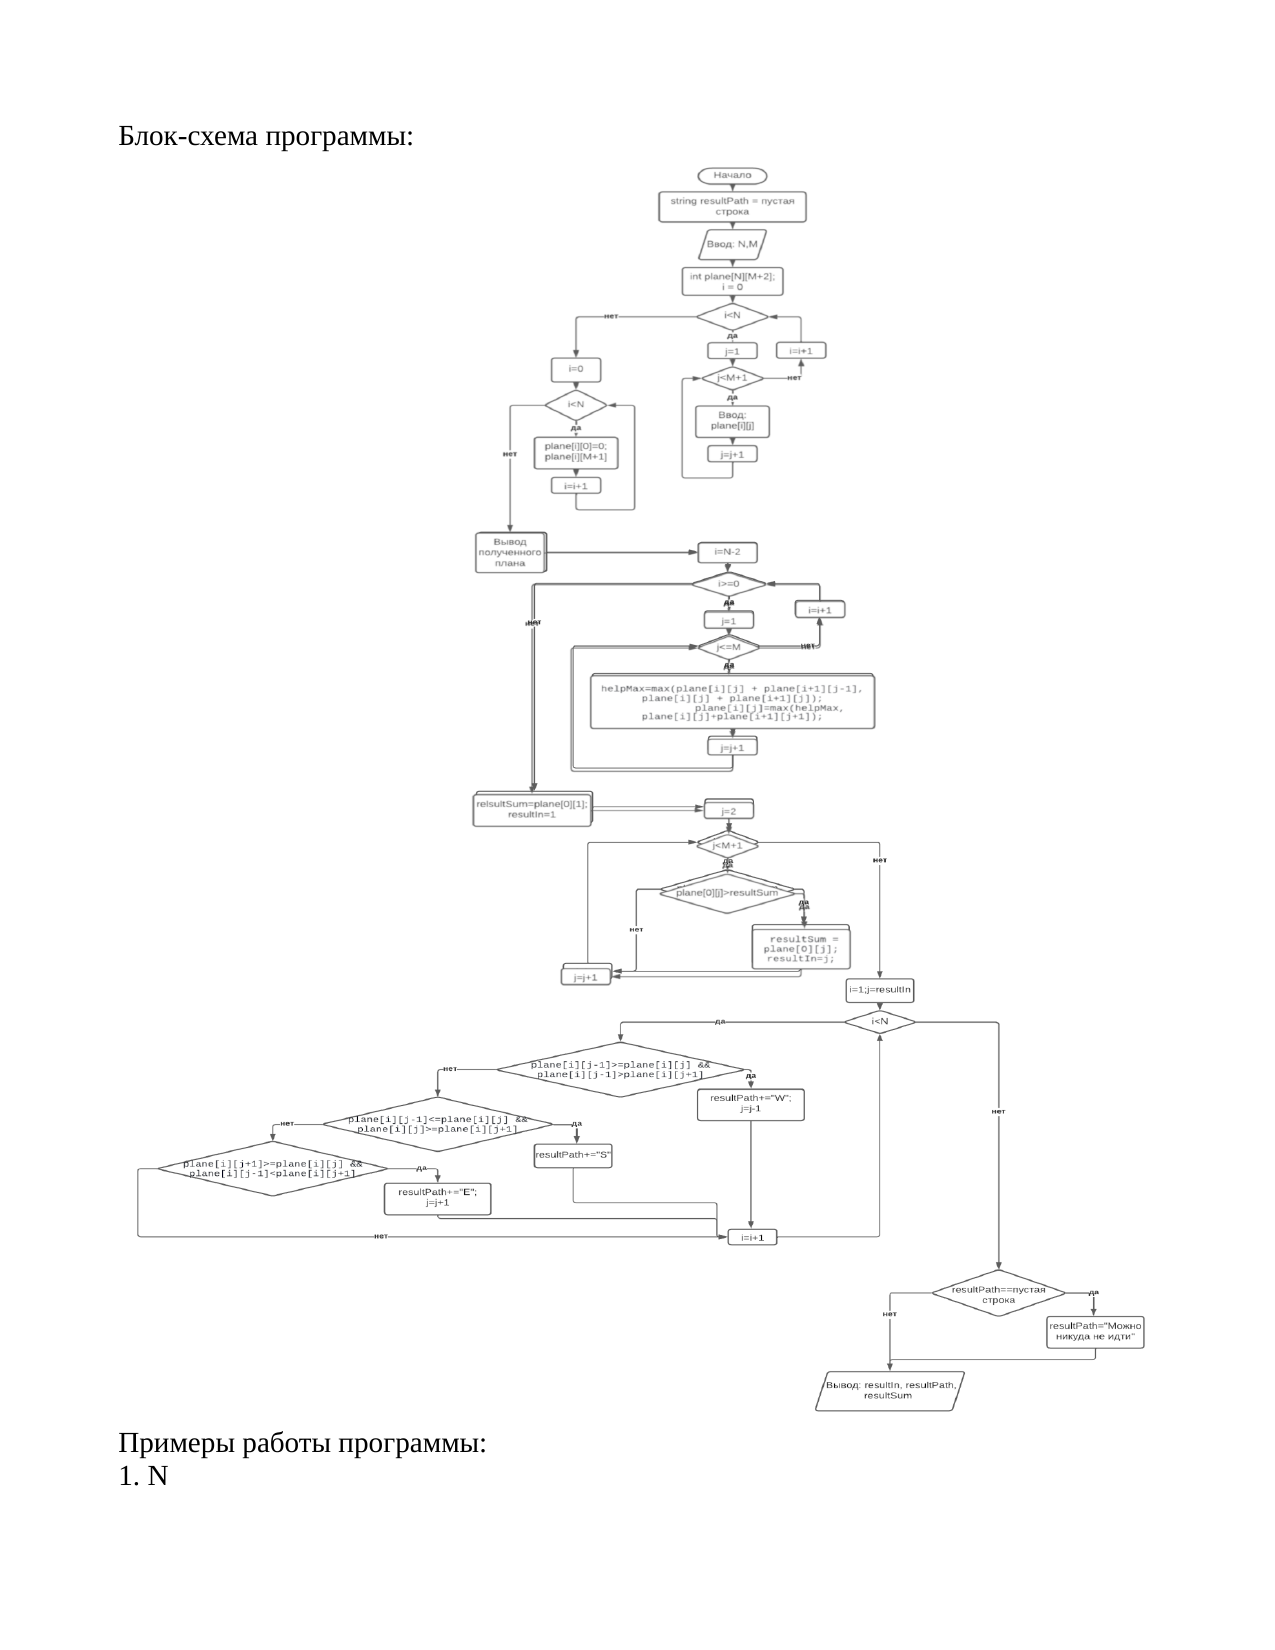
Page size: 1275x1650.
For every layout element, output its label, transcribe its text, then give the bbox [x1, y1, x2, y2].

text 1. N [118, 1458, 1157, 1492]
picture [62, 153, 1199, 1426]
text Примеры работы программы: [118, 1426, 1157, 1458]
text Блок-схема программы: [118, 118, 1157, 152]
